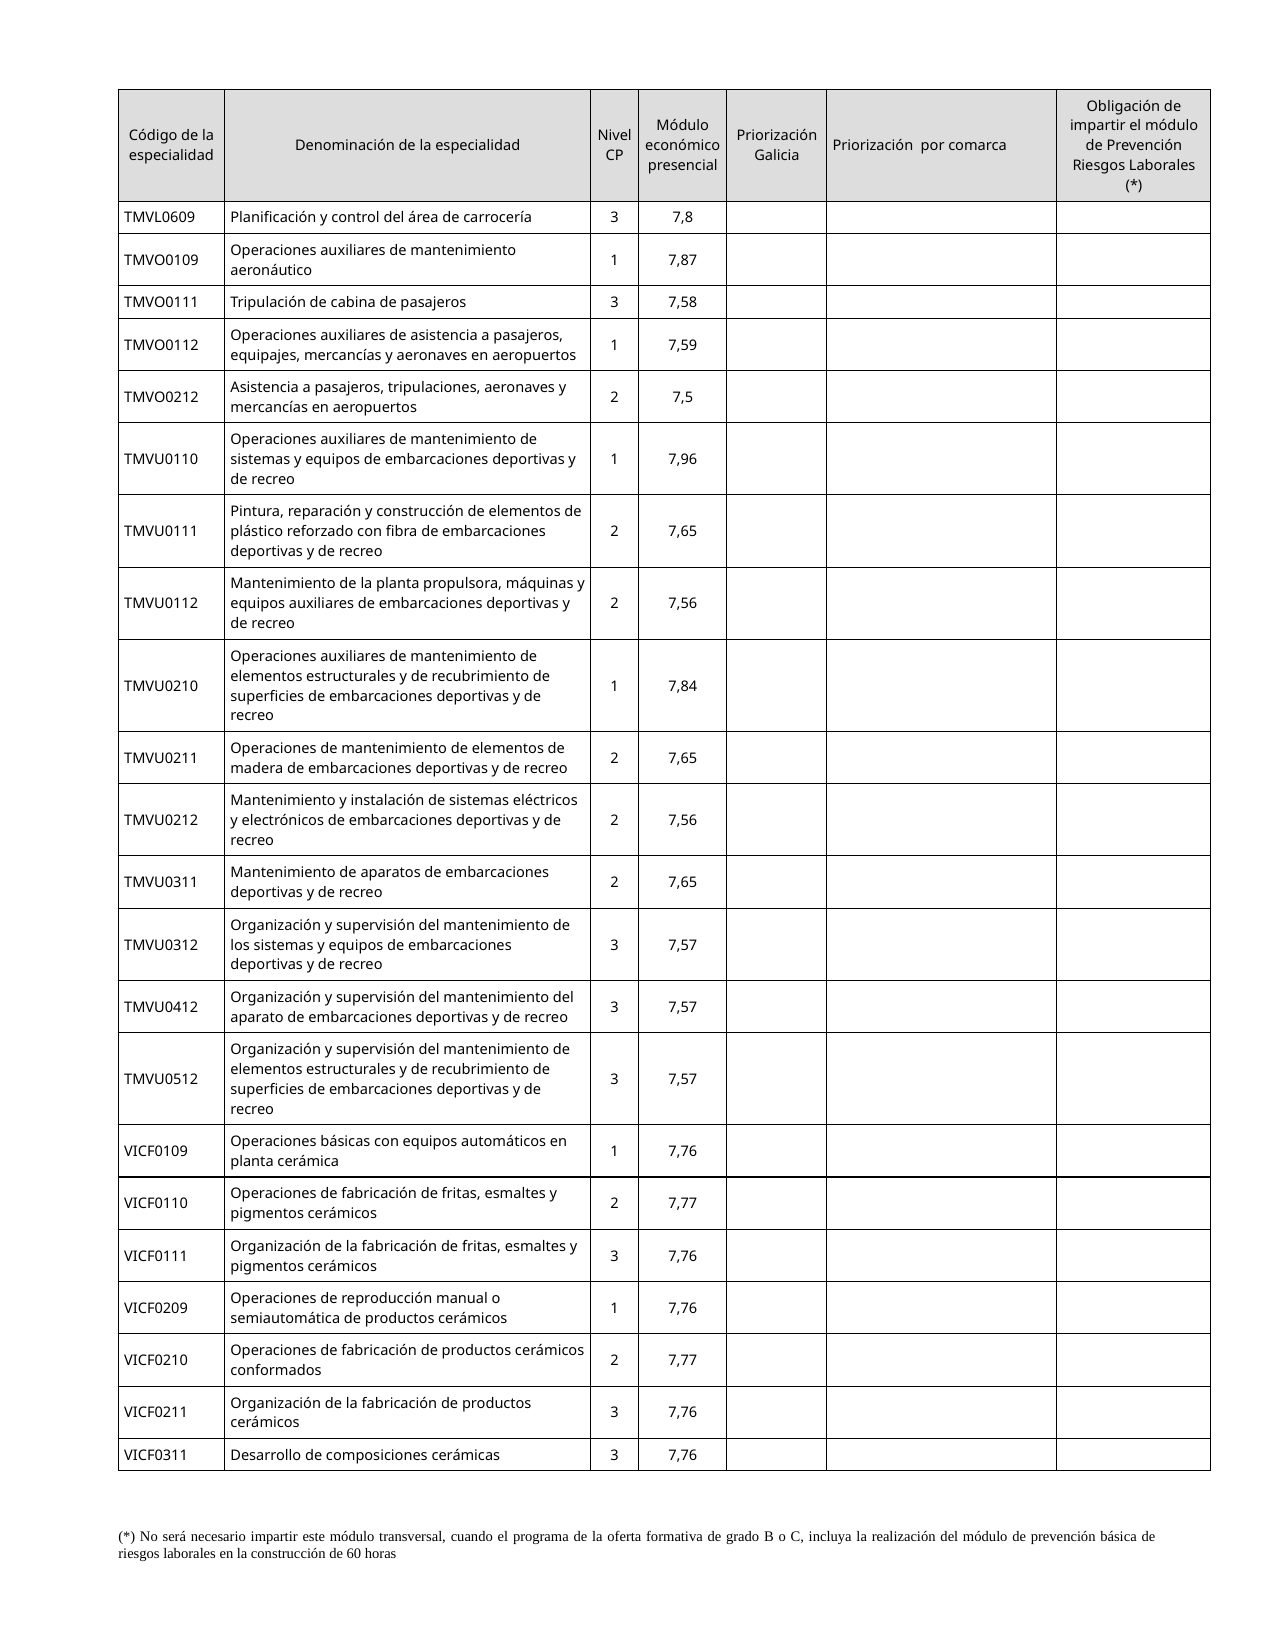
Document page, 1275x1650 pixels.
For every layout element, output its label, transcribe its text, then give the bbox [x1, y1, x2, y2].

table_cell [727, 286, 826, 318]
table_cell [827, 568, 1056, 639]
table_cell 1 [591, 1125, 638, 1176]
table_cell [827, 981, 1056, 1032]
table_cell [727, 234, 826, 285]
table_cell Mantenimiento de aparatos de embarcaciones deportivas y de recreo [225, 856, 590, 908]
table_cell VICF0209 [119, 1282, 224, 1333]
table_cell Operaciones auxiliares de mantenimiento de sistemas y equipos de embarcaciones deportivas y de recreo [225, 423, 590, 494]
table_cell [827, 1125, 1056, 1176]
table_cell TMVU0211 [119, 732, 224, 783]
table_cell 7,76 [639, 1125, 726, 1176]
table_cell Mantenimiento y instalación de sistemas eléctricos y electrónicos de embarcaciones deportivas y de recreo [225, 784, 590, 855]
table_cell [827, 909, 1056, 980]
table_cell 3 [591, 1387, 638, 1438]
table_cell 3 [591, 202, 638, 233]
table_cell [827, 495, 1056, 567]
table_cell 3 [591, 1230, 638, 1281]
table_cell [727, 319, 826, 370]
table_cell [1057, 784, 1210, 855]
table_cell [1057, 909, 1210, 980]
table_cell 7,8 [639, 202, 726, 233]
table_cell 2 [591, 1178, 638, 1229]
table_cell Organización y supervisión del mantenimiento de elementos estructurales y de recubrimiento de superficies de embarcaciones deportivas y de recreo [225, 1033, 590, 1124]
table_cell TMVU0112 [119, 568, 224, 639]
table_header Priorización Galicia [727, 90, 826, 201]
table_cell 2 [591, 371, 638, 422]
table_cell TMVU0110 [119, 423, 224, 494]
table_cell [727, 1033, 826, 1124]
table_cell Operaciones básicas con equipos automáticos en planta cerámica [225, 1125, 590, 1176]
table_cell 1 [591, 234, 638, 285]
table_cell 7,84 [639, 640, 726, 731]
table_cell TMVU0312 [119, 909, 224, 980]
table_cell TMVO0212 [119, 371, 224, 422]
table_cell Planificación y control del área de carrocería [225, 202, 590, 233]
table_header Módulo económico presencial [639, 90, 726, 201]
table_cell [827, 1282, 1056, 1333]
table_cell 3 [591, 1033, 638, 1124]
table_cell [1057, 1387, 1210, 1438]
table_cell [827, 732, 1056, 783]
table_cell [827, 1334, 1056, 1386]
table_cell 7,56 [639, 784, 726, 855]
table_cell 2 [591, 1334, 638, 1386]
table_cell 7,76 [639, 1387, 726, 1438]
table_cell [1057, 732, 1210, 783]
table_cell TMVL0609 [119, 202, 224, 233]
table_cell TMVU0512 [119, 1033, 224, 1124]
table_cell [727, 1387, 826, 1438]
table_cell TMVU0210 [119, 640, 224, 731]
table_header Priorización por comarca [827, 90, 1056, 201]
table_cell [827, 202, 1056, 233]
table_cell 1 [591, 319, 638, 370]
table_cell 2 [591, 568, 638, 639]
table_cell TMVO0112 [119, 319, 224, 370]
table_cell 7,77 [639, 1178, 726, 1229]
table_cell Mantenimiento de la planta propulsora, máquinas y equipos auxiliares de embarcaciones deportivas y de recreo [225, 568, 590, 639]
table_cell TMVU0311 [119, 856, 224, 908]
table_cell 7,56 [639, 568, 726, 639]
table_cell 7,5 [639, 371, 726, 422]
table_cell [827, 1178, 1056, 1229]
table_cell [1057, 1282, 1210, 1333]
table_cell 7,76 [639, 1282, 726, 1333]
table_cell Operaciones auxiliares de mantenimiento aeronáutico [225, 234, 590, 285]
table_cell [827, 784, 1056, 855]
table_cell Operaciones de fabricación de productos cerámicos conformados [225, 1334, 590, 1386]
table_cell [1057, 1439, 1210, 1470]
table_cell [727, 371, 826, 422]
table_cell 3 [591, 286, 638, 318]
table_cell [1057, 286, 1210, 318]
table_cell 7,65 [639, 732, 726, 783]
table_cell VICF0211 [119, 1387, 224, 1438]
table_header Obligación de impartir el módulo de Prevención Riesgos Laborales (*) [1057, 90, 1210, 201]
table_cell [1057, 640, 1210, 731]
table_cell [827, 1387, 1056, 1438]
table_cell 3 [591, 1439, 638, 1470]
table_cell [727, 1230, 826, 1281]
table_cell [1057, 423, 1210, 494]
table_cell 7,59 [639, 319, 726, 370]
table_cell [727, 495, 826, 567]
table_header Código de la especialidad [119, 90, 224, 201]
table_cell [827, 1439, 1056, 1470]
table_cell 7,96 [639, 423, 726, 494]
table_cell TMVU0212 [119, 784, 224, 855]
table_cell Organización de la fabricación de productos cerámicos [225, 1387, 590, 1438]
table_cell 7,76 [639, 1439, 726, 1470]
table_cell [827, 1033, 1056, 1124]
table_cell [727, 1439, 826, 1470]
table_cell [727, 1178, 826, 1229]
table_header Nivel CP [591, 90, 638, 201]
table_cell 3 [591, 909, 638, 980]
table_cell 3 [591, 981, 638, 1032]
table_cell [827, 640, 1056, 731]
table_cell 7,58 [639, 286, 726, 318]
table_cell TMVU0412 [119, 981, 224, 1032]
table_cell 7,87 [639, 234, 726, 285]
table_cell 2 [591, 784, 638, 855]
table_cell [1057, 1334, 1210, 1386]
table_cell [1057, 981, 1210, 1032]
table_cell [1057, 856, 1210, 908]
table_cell [1057, 495, 1210, 567]
table_cell [827, 286, 1056, 318]
table_cell 2 [591, 732, 638, 783]
table_cell TMVU0111 [119, 495, 224, 567]
table_cell Organización y supervisión del mantenimiento del aparato de embarcaciones deportivas y de recreo [225, 981, 590, 1032]
table_cell [727, 423, 826, 494]
table_cell [727, 732, 826, 783]
table_cell [727, 1282, 826, 1333]
table_cell [827, 234, 1056, 285]
table_cell 2 [591, 495, 638, 567]
table_cell [827, 856, 1056, 908]
table_cell [727, 568, 826, 639]
table_cell [1057, 1033, 1210, 1124]
table_header Denominación de la especialidad [225, 90, 590, 201]
table_cell [1057, 202, 1210, 233]
table_cell Pintura, reparación y construcción de elementos de plástico reforzado con fibra de embarcaciones deportivas y de recreo [225, 495, 590, 567]
table_cell VICF0311 [119, 1439, 224, 1470]
table_cell [727, 1334, 826, 1386]
table_cell Operaciones auxiliares de mantenimiento de elementos estructurales y de recubrimiento de superficies de embarcaciones deportivas y de recreo [225, 640, 590, 731]
table_cell 7,76 [639, 1230, 726, 1281]
table_cell [1057, 1178, 1210, 1229]
table_cell Operaciones auxiliares de asistencia a pasajeros, equipajes, mercancías y aeronaves en aeropuertos [225, 319, 590, 370]
table_cell [727, 909, 826, 980]
table_cell [1057, 568, 1210, 639]
table_cell VICF0109 [119, 1125, 224, 1176]
table_cell Asistencia a pasajeros, tripulaciones, aeronaves y mercancías en aeropuertos [225, 371, 590, 422]
table_cell [727, 1125, 826, 1176]
table_cell VICF0110 [119, 1178, 224, 1229]
table_cell VICF0210 [119, 1334, 224, 1386]
table_cell VICF0111 [119, 1230, 224, 1281]
table_cell Organización y supervisión del mantenimiento de los sistemas y equipos de embarcaciones deportivas y de recreo [225, 909, 590, 980]
table_cell 7,57 [639, 981, 726, 1032]
table_cell TMVO0109 [119, 234, 224, 285]
table_cell 2 [591, 856, 638, 908]
table_cell Operaciones de mantenimiento de elementos de madera de embarcaciones deportivas y de recreo [225, 732, 590, 783]
table_cell Operaciones de fabricación de fritas, esmaltes y pigmentos cerámicos [225, 1178, 590, 1229]
table_cell TMVO0111 [119, 286, 224, 318]
table_cell Organización de la fabricación de fritas, esmaltes y pigmentos cerámicos [225, 1230, 590, 1281]
table_cell 7,57 [639, 909, 726, 980]
table_cell 7,77 [639, 1334, 726, 1386]
table_cell [727, 981, 826, 1032]
table_cell 7,65 [639, 856, 726, 908]
table_cell [727, 856, 826, 908]
table_cell [1057, 234, 1210, 285]
table_cell [827, 319, 1056, 370]
table_cell [727, 784, 826, 855]
table_cell [1057, 1125, 1210, 1176]
table_cell 1 [591, 1282, 638, 1333]
table_cell [727, 202, 826, 233]
table_cell Tripulación de cabina de pasajeros [225, 286, 590, 318]
table_cell [827, 371, 1056, 422]
table_cell [1057, 319, 1210, 370]
table_cell 7,57 [639, 1033, 726, 1124]
table_cell [1057, 1230, 1210, 1281]
table_cell 7,65 [639, 495, 726, 567]
table_cell 1 [591, 640, 638, 731]
table_cell [1057, 371, 1210, 422]
table_cell [827, 1230, 1056, 1281]
table_cell [827, 423, 1056, 494]
table_cell 1 [591, 423, 638, 494]
table_cell [727, 640, 826, 731]
table_cell Desarrollo de composiciones cerámicas [225, 1439, 590, 1470]
table_cell Operaciones de reproducción manual o semiautomática de productos cerámicos [225, 1282, 590, 1333]
